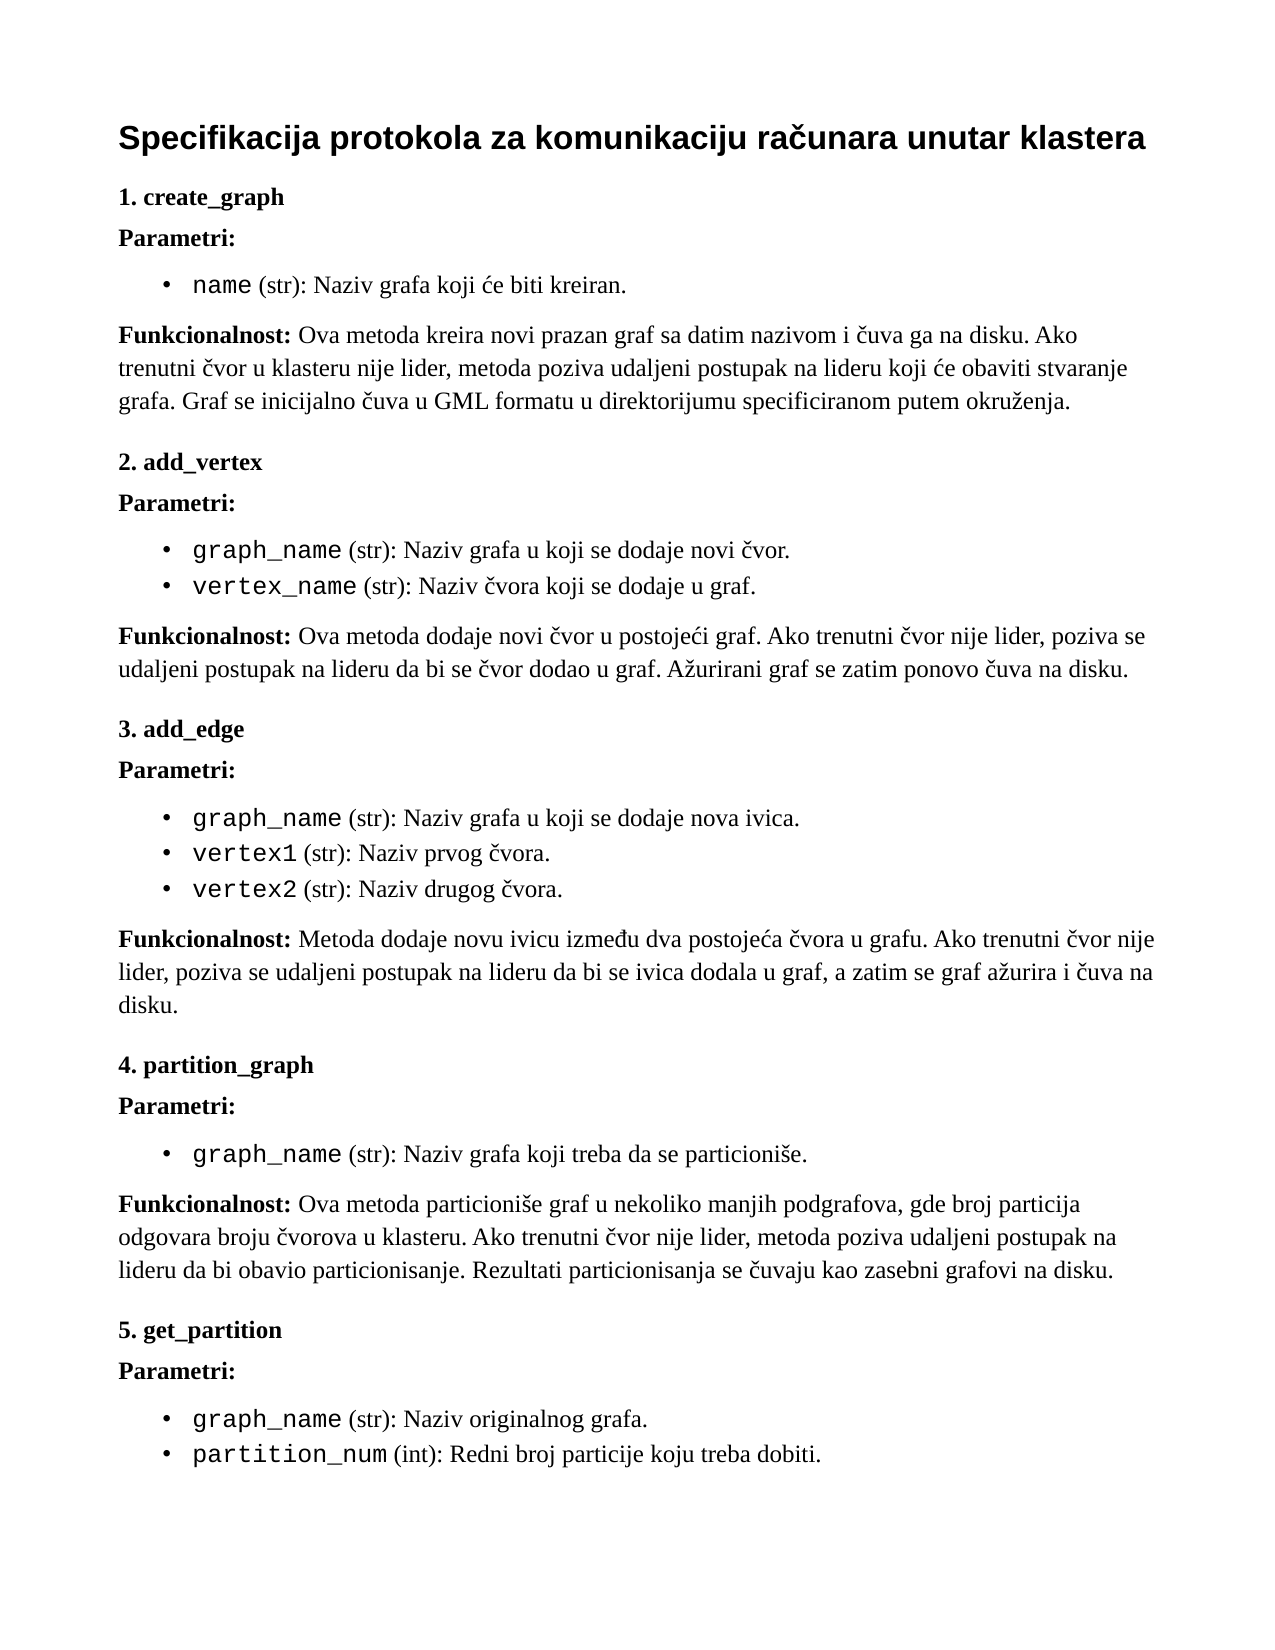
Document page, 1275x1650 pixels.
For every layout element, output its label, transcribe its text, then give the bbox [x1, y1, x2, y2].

list graph_name (str): Naziv grafa u koji se dodaje novi čvor. [162, 535, 1157, 566]
text Parametri: [118, 223, 1157, 252]
list graph_name (str): Naziv originalnog grafa. [162, 1404, 1157, 1434]
list vertex_name (str): Naziv čvora koji se dodaje u graf. [162, 571, 1157, 602]
subtitle 4. partition_graph [118, 1050, 1157, 1078]
text Parametri: [118, 755, 1157, 784]
list vertex2 (str): Naziv drugog čvora. [162, 874, 1157, 904]
subtitle Specifikacija protokola za komunikaciju računara unutar klastera [118, 118, 1157, 157]
list partition_num (int): Redni broj particije koju treba dobiti. [162, 1439, 1157, 1470]
text Funkcionalnost: Ova metoda kreira novi prazan graf sa datim nazivom i čuva ga na disku. Ako trenutni čvor u klasteru nije lider, metoda poziva udaljeni postupak na lideru koji će obaviti stvaranje grafa. Graf se inicijalno čuva u GML formatu u direktorijumu specificiranom putem okruženja. [118, 320, 1157, 415]
subtitle 3. add_edge [118, 714, 1157, 743]
subtitle 1. create_graph [118, 182, 1157, 210]
list name (str): Naziv grafa koji će biti kreiran. [162, 270, 1157, 301]
list graph_name (str): Naziv grafa koji treba da se particioniše. [162, 1139, 1157, 1169]
subtitle 5. get_partition [118, 1315, 1157, 1343]
list vertex1 (str): Naziv prvog čvora. [162, 838, 1157, 869]
text Funkcionalnost: Metoda dodaje novu ivicu između dva postojeća čvora u grafu. Ako trenutni čvor nije lider, poziva se udaljeni postupak na lideru da bi se ivica dodala u graf, a zatim se graf ažurira i čuva na disku. [118, 924, 1157, 1018]
text Funkcionalnost: Ova metoda dodaje novi čvor u postojeći graf. Ako trenutni čvor nije lider, poziva se udaljeni postupak na lideru da bi se čvor dodao u graf. Ažurirani graf se zatim ponovo čuva na disku. [118, 621, 1157, 683]
list graph_name (str): Naziv grafa u koji se dodaje nova ivica. [162, 803, 1157, 834]
text Parametri: [118, 1356, 1157, 1385]
text Parametri: [118, 488, 1157, 517]
text Parametri: [118, 1091, 1157, 1120]
subtitle 2. add_vertex [118, 447, 1157, 475]
text Funkcionalnost: Ova metoda particioniše graf u nekoliko manjih podgrafova, gde broj particija odgovara broju čvorova u klasteru. Ako trenutni čvor nije lider, metoda poziva udaljeni postupak na lideru da bi obavio particionisanje. Rezultati particionisanja se čuvaju kao zasebni grafovi na disku. [118, 1189, 1157, 1283]
